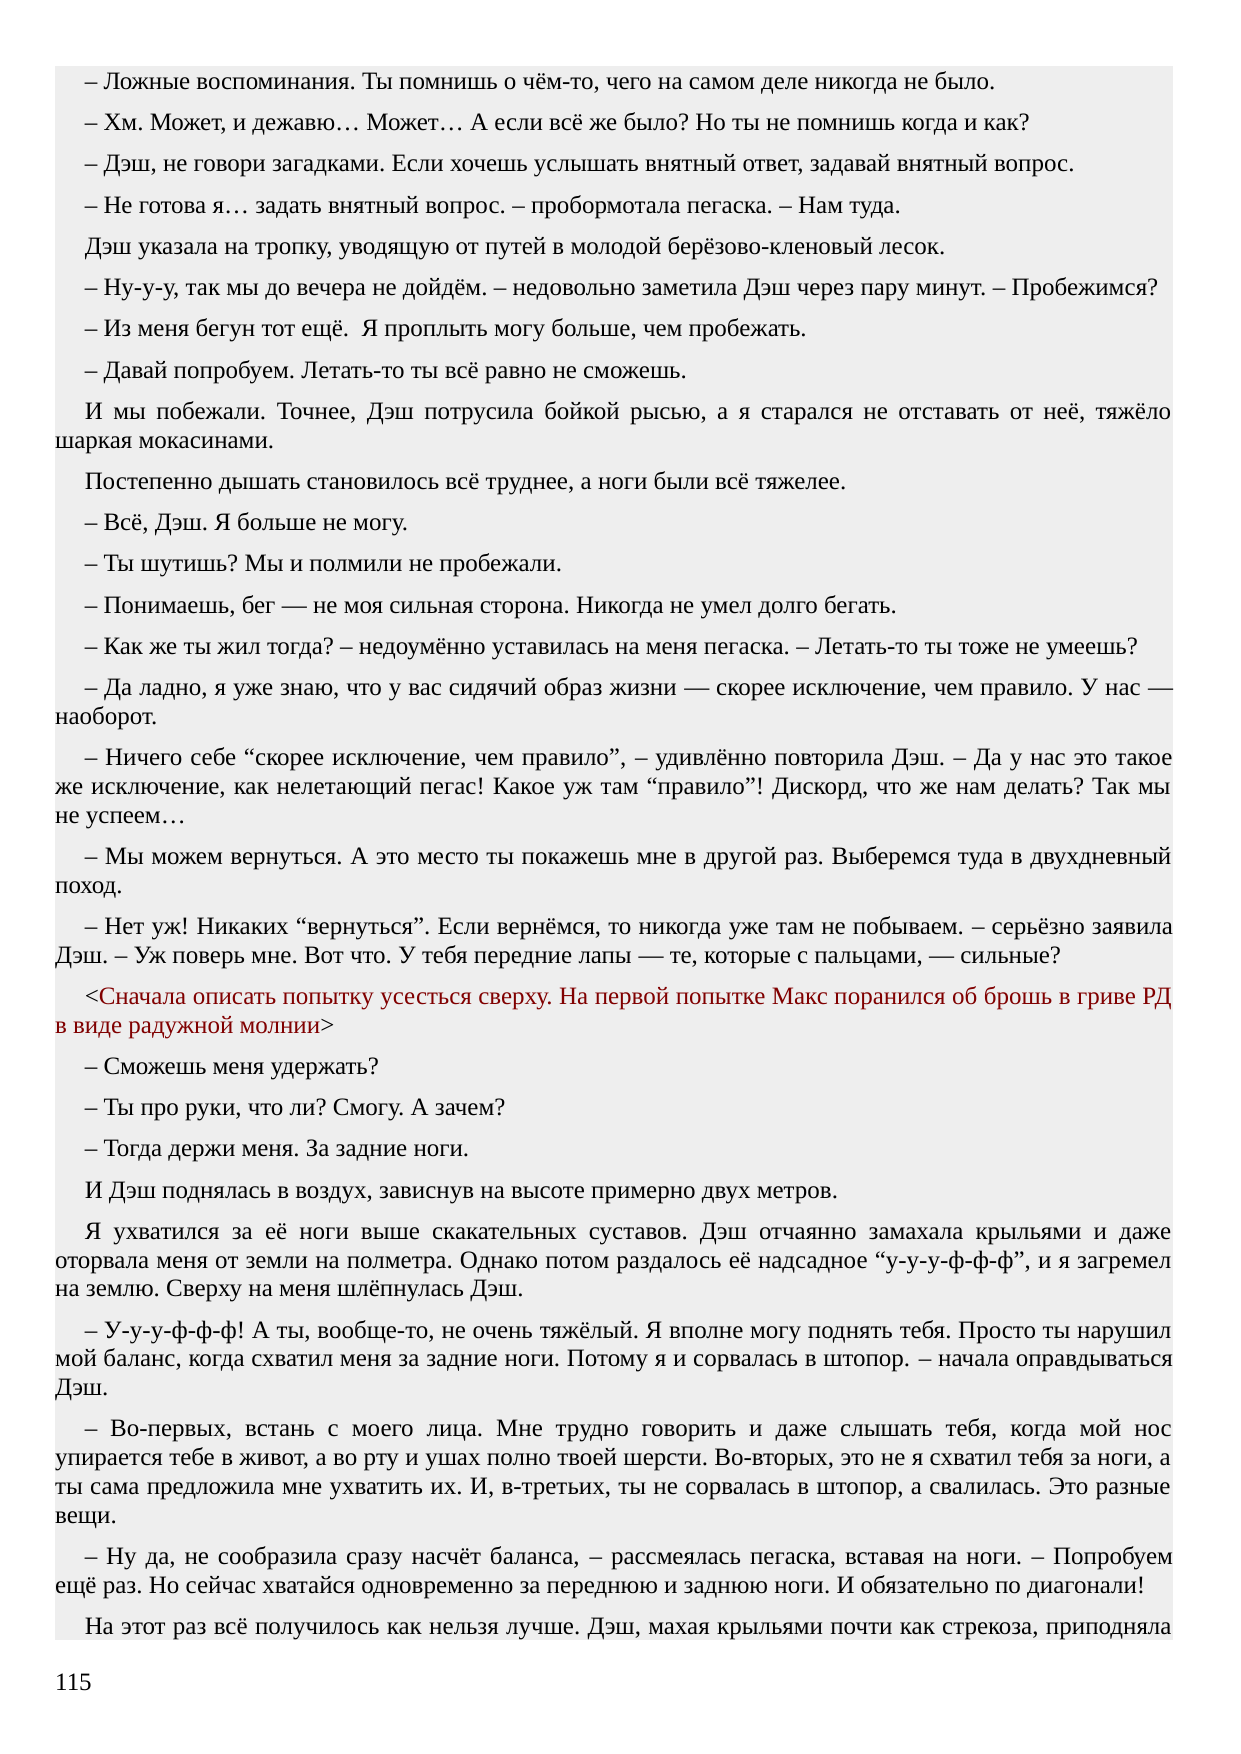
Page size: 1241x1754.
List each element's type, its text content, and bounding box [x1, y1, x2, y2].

text – Сможешь меня удержать? [55, 1051, 1173, 1080]
text – У-у-у-ф-ф-ф! А ты, вообще-то, не очень тяжёлый. Я вполне могу поднять тебя. Просто ты нарушил мой баланс, когда схватил меня за задние ноги. Потому я и сорвалась в штопор. – начала оправдываться Дэш. [55, 1315, 1173, 1401]
text – Всё, Дэш. Я больше не могу. [55, 507, 1173, 536]
text <Cначала описать попытку усесться сверху. На первой попытке Макс поранился об брошь в гриве РД в виде радужной молнии> [55, 981, 1173, 1038]
text На этот раз всё получилось как нельзя лучше. Дэш, махая крыльями почти как стрекоза, приподняла [55, 1611, 1173, 1640]
text – Давай попробуем. Летать-то ты всё равно не сможешь. [55, 355, 1173, 383]
text – Мы можем вернуться. А это место ты покажешь мне в другой раз. Выберемся туда в двухдневный поход. [55, 841, 1173, 898]
text Постепенно дышать становилось всё труднее, а ноги были всё тяжелее. [55, 466, 1173, 495]
text – Понимаешь, бег — не моя сильная сторона. Никогда не умел долго бегать. [55, 590, 1173, 618]
text Я ухватился за её ноги выше скакательных суставов. Дэш отчаянно замахала крыльями и даже оторвала меня от земли на полметра. Однако потом раздалось её надсадное “у-у-у-ф-ф-ф”, и я загремел на землю. Сверху на меня шлёпнулась Дэш. [55, 1216, 1173, 1302]
text – Ничего себе “скорее исключение, чем правило”, – удивлённо повторила Дэш. – Да у нас это такое же исключение, как нелетающий пегас! Какое уж там “правило”! Дискорд, что же нам делать? Так мы не успеем… [55, 742, 1173, 828]
text – Тогда держи меня. За задние ноги. [55, 1133, 1173, 1162]
text – Ну-у-у, так мы до вечера не дойдём. – недовольно заметила Дэш через пару минут. – Пробежимся? [55, 272, 1173, 301]
text И Дэш поднялась в воздух, зависнув на высоте примерно двух метров. [55, 1175, 1173, 1203]
text – Ну да, не сообразила сразу насчёт баланса, – рассмеялась пегаска, вставая на ноги. – Попробуем ещё раз. Но сейчас хватайся одновременно за переднюю и заднюю ноги. И обязательно по диагонали! [55, 1541, 1173, 1598]
text – Не готова я… задать внятный вопрос. – пробормотала пегаска. – Нам туда. [55, 190, 1173, 218]
text – Ложные воспоминания. Ты помнишь о чём-то, чего на самом деле никогда не было. [55, 66, 1173, 95]
text – Ты про руки, что ли? Смогу. А зачем? [55, 1092, 1173, 1121]
text – Нет уж! Никаких “вернуться”. Если вернёмся, то никогда уже там не побываем. – серьёзно заявила Дэш. – Уж поверь мне. Вот что. У тебя передние лапы — те, которые с пальцами, — сильные? [55, 911, 1173, 968]
text – Да ладно, я уже знаю, что у вас сидячий образ жизни — скорее исключение, чем правило. У нас — наоборот. [55, 672, 1173, 730]
text – Во-первых, встань с моего лица. Мне трудно говорить и даже слышать тебя, когда мой нос упирается тебе в живот, а во рту и ушах полно твоей шерсти. Во-вторых, это не я схватил тебя за ноги, а ты сама предложила мне ухватить их. И, в-третьих, ты не сорвалась в штопор, а свалилась. Это разные вещи. [55, 1413, 1173, 1528]
text – Хм. Может, и дежавю… Может… А если всё же было? Но ты не помнишь когда и как? [55, 107, 1173, 136]
text – Дэш, не говори загадками. Если хочешь услышать внятный ответ, задавай внятный вопрос. [55, 148, 1173, 177]
text – Ты шутишь? Мы и полмили не пробежали. [55, 548, 1173, 577]
text И мы побежали. Точнее, Дэш потрусила бойкой рысью, а я старался не отставать от неё, тяжёло шаркая мокасинами. [55, 396, 1173, 453]
text – Из меня бегун тот ещё. Я проплыть могу больше, чем пробежать. [55, 313, 1173, 342]
text – Как же ты жил тогда? – недоумённо уставилась на меня пегаска. – Летать-то ты тоже не умеешь? [55, 631, 1173, 660]
text Дэш указала на тропку, уводящую от путей в молодой берёзово-кленовый лесок. [55, 231, 1173, 260]
